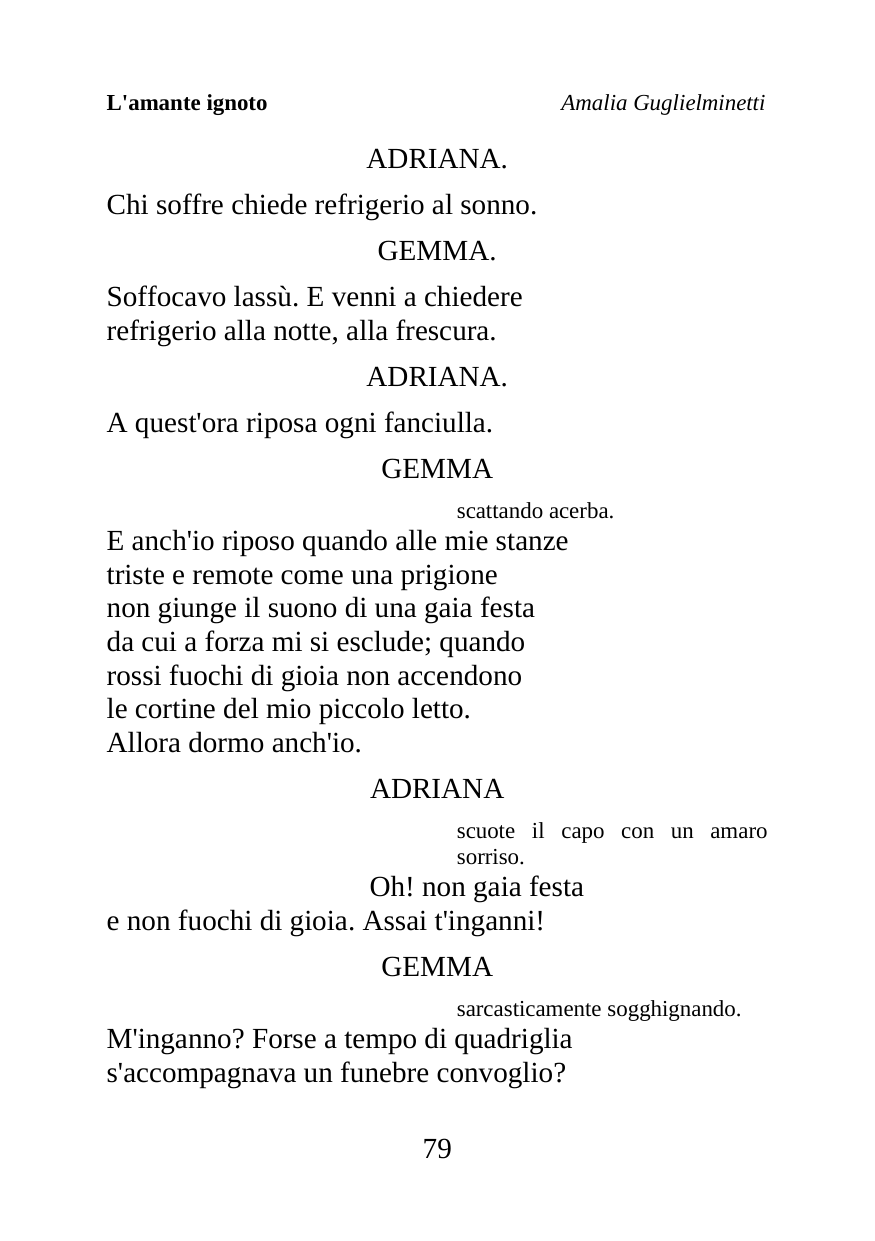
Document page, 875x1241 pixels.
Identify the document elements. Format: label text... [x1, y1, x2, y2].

text Oh! non gaia festa e non fuochi di gioia. Assai t'inganni! [106, 869, 768, 937]
text ADRIANA. [106, 359, 768, 393]
text A quest'ora riposa ogni fanciulla. [106, 405, 768, 439]
text scuote il capo con un amaro sorriso. [457, 817, 768, 869]
text GEMMA. [106, 233, 768, 267]
text ADRIANA. [106, 141, 768, 175]
text Soffocavo lassù. E venni a chiedere refrigerio alla notte, alla frescura. [106, 279, 768, 347]
text scattando acerba. [457, 497, 768, 523]
text GEMMA [106, 451, 768, 485]
text ADRIANA [106, 771, 768, 804]
text Chi soffre chiede refrigerio al sonno. [106, 187, 768, 221]
text E anch'io riposo quando alle mie stanze triste e remote come una prigione non giunge il suono di una gaia festa da cui a forza mi si esclude; quando rossi fuochi di gioia non accendono le cortine del mio piccolo letto. Allora dormo anch'io. [106, 523, 768, 758]
text GEMMA [106, 949, 768, 983]
text M'inganno? Forse a tempo di quadriglia s'accompagnava un funebre convoglio? [106, 1022, 768, 1089]
text sarcasticamente sogghignando. [457, 995, 768, 1022]
